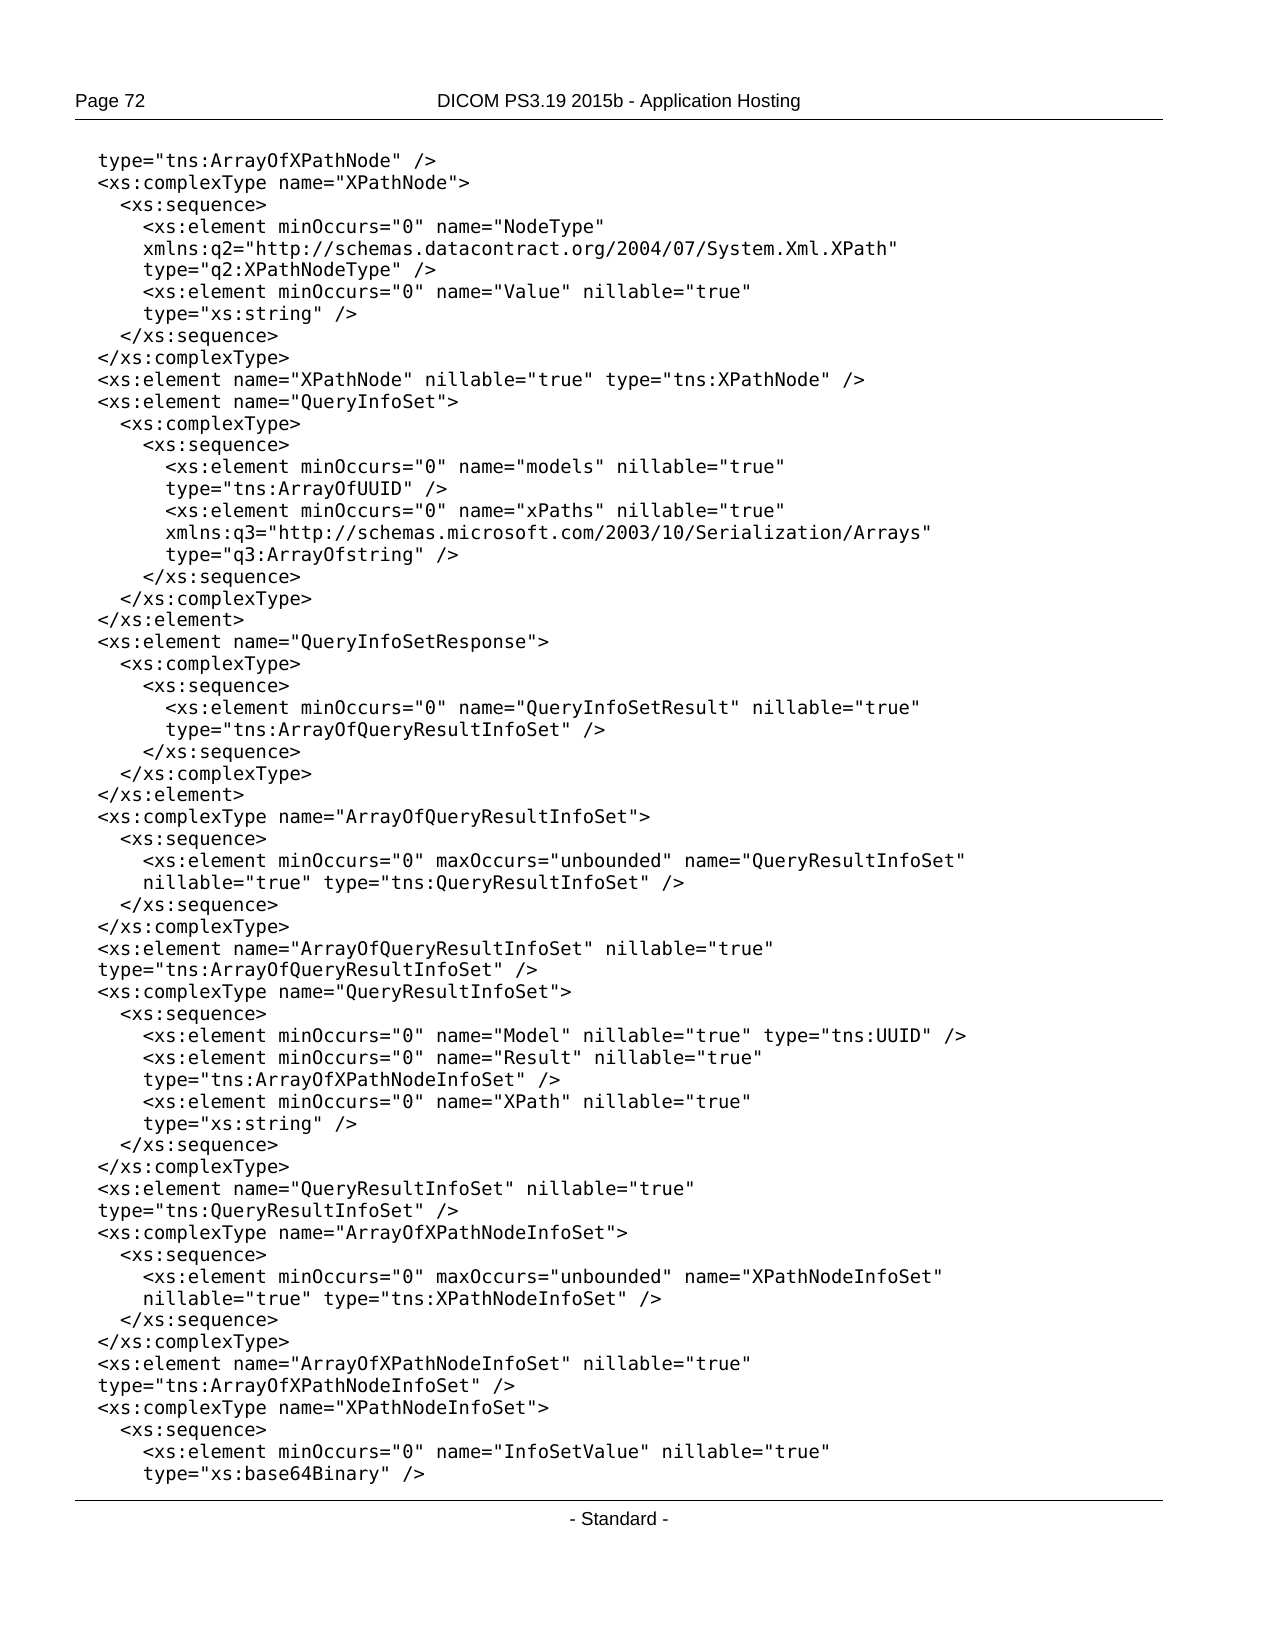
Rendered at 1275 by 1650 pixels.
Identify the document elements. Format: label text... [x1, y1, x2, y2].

text type="tns:ArrayOfXPathNode" /> <xs:complexType name="XPathNode"> <xs:sequence> <xs:element minOccurs="0" name="NodeType" xmlns:q2="http://schemas.datacontract.org/2004/07/System.Xml.XPath" type="q2:XPathNodeType" /> <xs:element minOccurs="0" name="Value" nillable="true" type="xs:string" /> </xs:sequence> </xs:complexType> <xs:element name="XPathNode" nillable="true" type="tns:XPathNode" /> <xs:element name="QueryInfoSet"> <xs:complexType> <xs:sequence> <xs:element minOccurs="0" name="models" nillable="true" type="tns:ArrayOfUUID" /> <xs:element minOccurs="0" name="xPaths" nillable="true" xmlns:q3="http://schemas.microsoft.com/2003/10/Serialization/Arrays" type="q3:ArrayOfstring" /> </xs:sequence> </xs:complexType> </xs:element> <xs:element name="QueryInfoSetResponse"> <xs:complexType> <xs:sequence> <xs:element minOccurs="0" name="QueryInfoSetResult" nillable="true" type="tns:ArrayOfQueryResultInfoSet" /> </xs:sequence> </xs:complexType> </xs:element> <xs:complexType name="ArrayOfQueryResultInfoSet"> <xs:sequence> <xs:element minOccurs="0" maxOccurs="unbounded" name="QueryResultInfoSet" nillable="true" type="tns:QueryResultInfoSet" /> </xs:sequence> </xs:complexType> <xs:element name="ArrayOfQueryResultInfoSet" nillable="true" type="tns:ArrayOfQueryResultInfoSet" /> <xs:complexType name="QueryResultInfoSet"> <xs:sequence> <xs:element minOccurs="0" name="Model" nillable="true" type="tns:UUID" /> <xs:element minOccurs="0" name="Result" nillable="true" type="tns:ArrayOfXPathNodeInfoSet" /> <xs:element minOccurs="0" name="XPath" nillable="true" type="xs:string" /> </xs:sequence> </xs:complexType> <xs:element name="QueryResultInfoSet" nillable="true" type="tns:QueryResultInfoSet" /> <xs:complexType name="ArrayOfXPathNodeInfoSet"> <xs:sequence> <xs:element minOccurs="0" maxOccurs="unbounded" name="XPathNodeInfoSet" nillable="true" type="tns:XPathNodeInfoSet" /> </xs:sequence> </xs:complexType> <xs:element name="ArrayOfXPathNodeInfoSet" nillable="true" type="tns:ArrayOfXPathNodeInfoSet" /> <xs:complexType name="XPathNodeInfoSet"> <xs:sequence> <xs:element minOccurs="0" name="InfoSetValue" nillable="true" type="xs:base64Binary" /> [75, 150, 1162, 1484]
